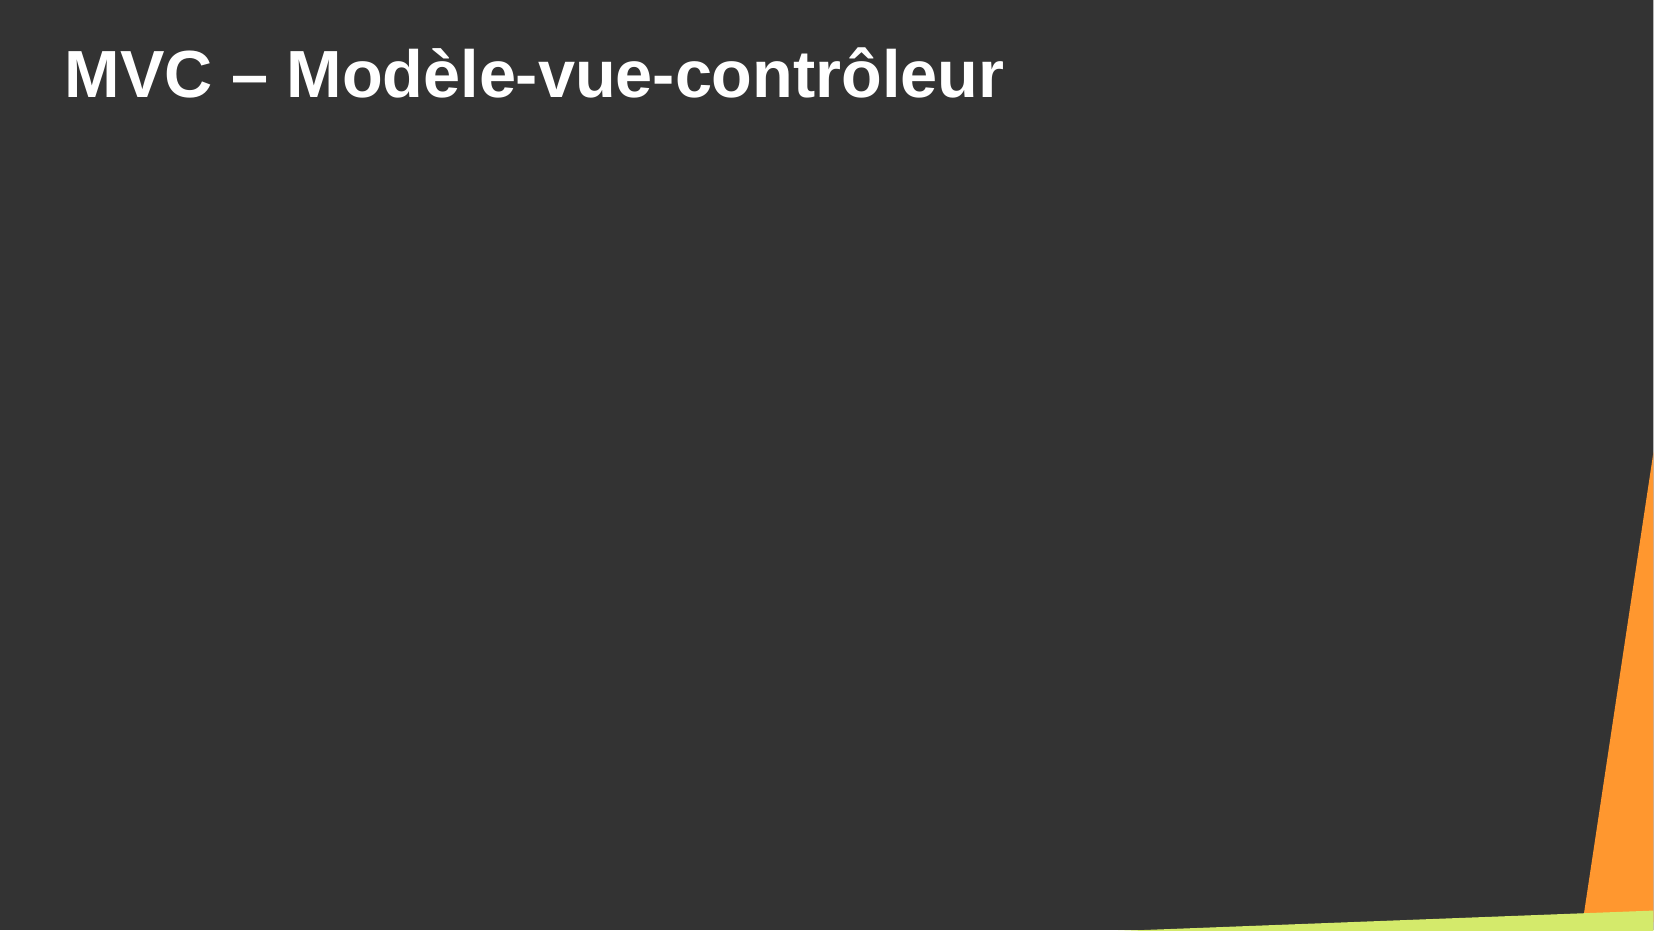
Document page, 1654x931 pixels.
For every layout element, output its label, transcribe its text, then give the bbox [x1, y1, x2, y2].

text_box [1118, 448, 1654, 931]
title MVC – Modèle-vue-contrôleur [64, 37, 1388, 115]
